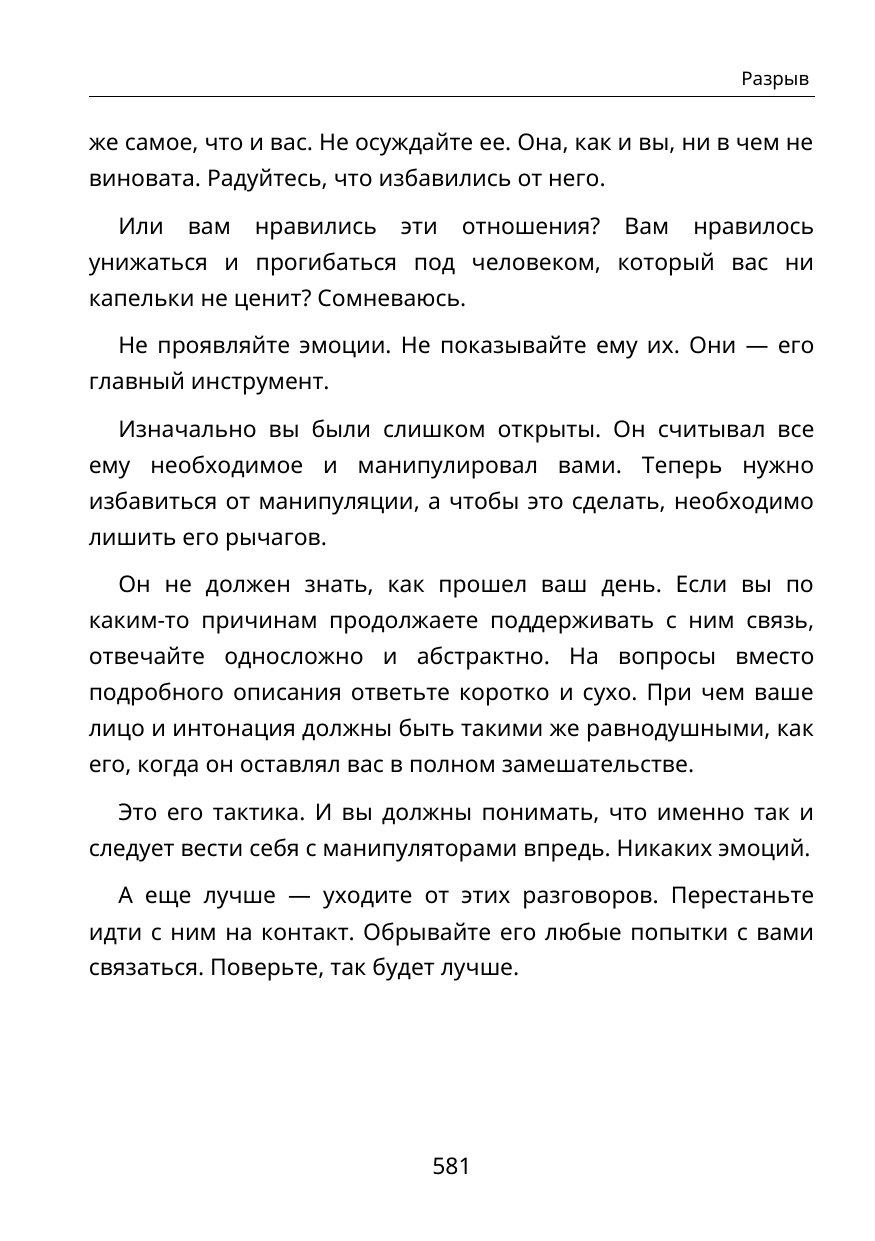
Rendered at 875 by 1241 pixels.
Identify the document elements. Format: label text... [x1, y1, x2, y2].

text Не проявляйте эмоции. Не показывайте ему их. Они — его главный инструмент. [88, 329, 815, 396]
text Или вам нравились эти отношения? Вам нравилось унижаться и прогибаться под человеком, который вас ни капельки не ценит? Сомневаюсь. [88, 210, 815, 313]
text Изначально вы были слишком открыты. Он считывал все ему необходимое и манипулировал вами. Теперь нужно избавиться от манипуляции, а чтобы это сделать, необходимо лишить его рычагов. [88, 413, 815, 552]
text Он не должен знать, как прошел ваш день. Если вы по каким-то причинам продолжаете поддерживать с ним связь, отвечайте односложно и абстрактно. На вопросы вместо подробного описания ответьте коротко и сухо. При чем ваше лицо и интонация должны быть такими же равнодушными, как его, когда он оставлял вас в полном замешательстве. [88, 568, 815, 779]
text же самое, что и вас. Не осуждайте ее. Она, как и вы, ни в чем не виновата. Радуйтесь, что избавились от него. [88, 126, 815, 193]
text А еще лучше — уходите от этих разговоров. Перестаньте идти с ним на контакт. Обрывайте его любые попытки с вами связаться. Поверьте, так будет лучше. [88, 879, 815, 983]
text Это его тактика. И вы должны понимать, что именно так и следует вести себя с манипуляторами впредь. Никаких эмоций. [88, 796, 815, 863]
